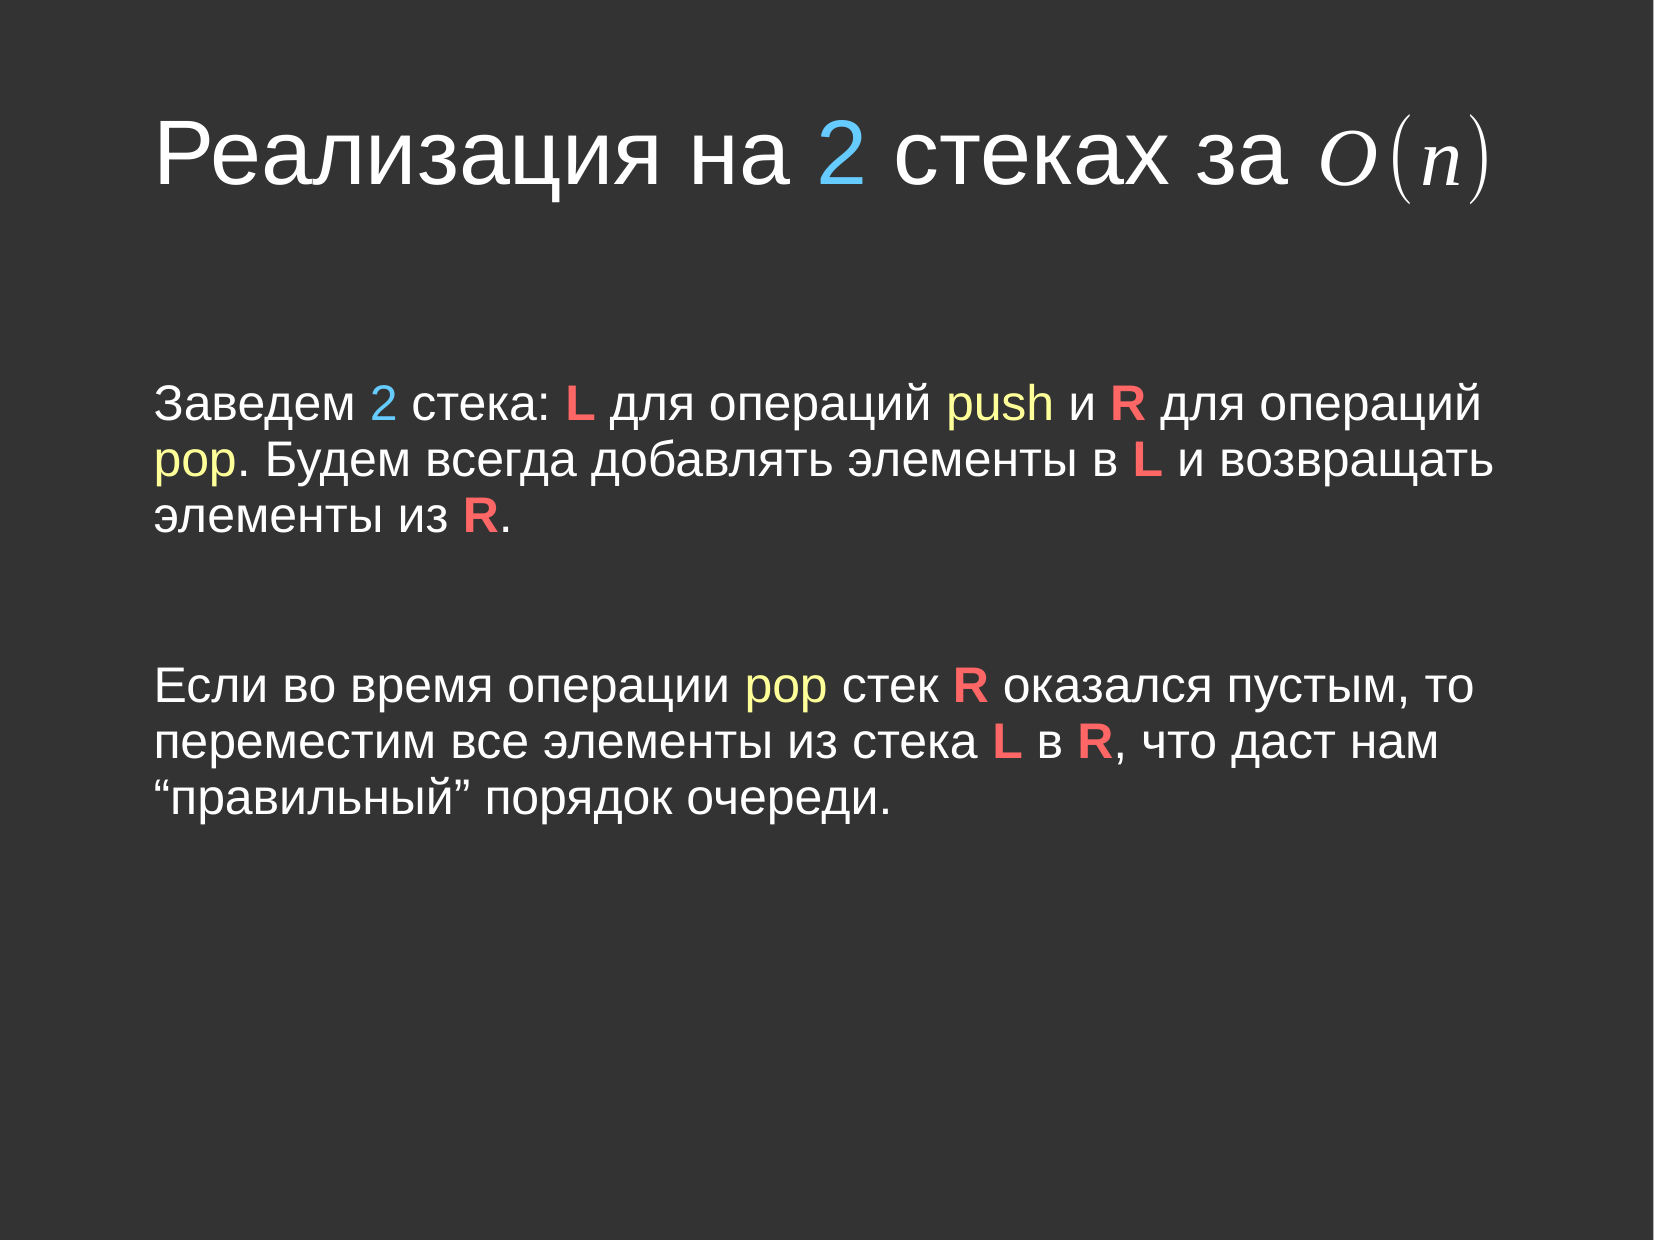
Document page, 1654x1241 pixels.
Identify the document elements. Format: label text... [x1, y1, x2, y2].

title Реализация на 2 стеках за [153, 49, 1642, 257]
chart [1296, 111, 1516, 211]
list Заведем 2 стека: L для операций push и R для операций pop. Будем всегда добавлять элементы в L и возвращать элементы из R. Если во время операции pop стек R оказался пустым, то переместим все элементы из стека L в R, что даст нам “правильный” порядок очереди. [82, 290, 1571, 1156]
